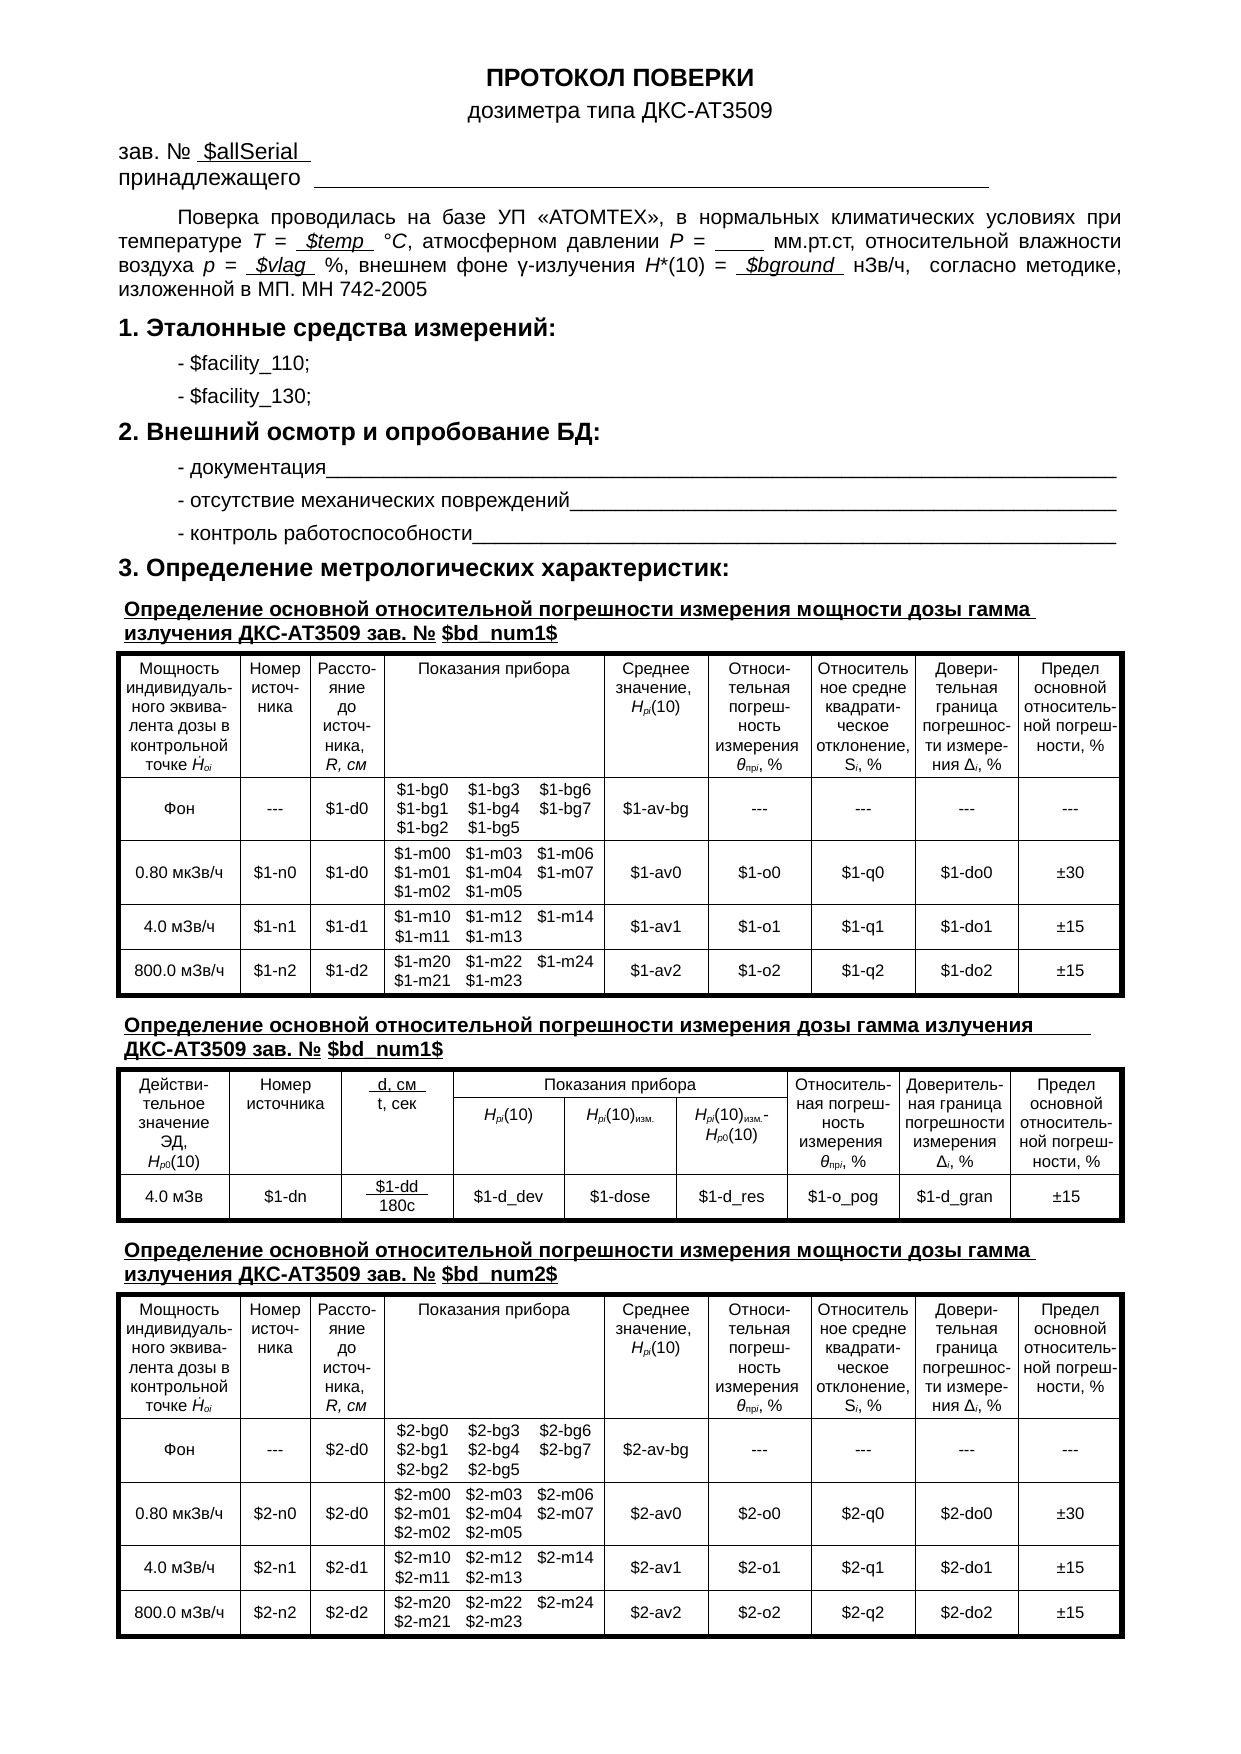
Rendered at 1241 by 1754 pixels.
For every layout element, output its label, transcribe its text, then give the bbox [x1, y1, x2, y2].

table_header Определение основной относительной погрешности измерения мощности дозы гамма излучения ДКС-АТ3509 зав. № $bd_num2$ [118, 1223, 1122, 1292]
text ПРОТОКОЛ ПОВЕРКИ [118, 62, 1122, 91]
table_cell $2-d1 [311, 1546, 384, 1590]
table_cell $1-n2 [241, 950, 310, 993]
table_cell $2-q2 [812, 1591, 915, 1634]
table_cell $2-m10 $2-m11 $2-m12 $2-m13 $2-m14 [385, 1546, 604, 1590]
table_cell Hpi(10)изм.-Hp0(10) [677, 1098, 787, 1174]
table_cell $1-m20 $1-m21 $1-m22 $1-m23 $1-m24 [385, 950, 604, 993]
table_cell $1-av2 [605, 950, 708, 993]
table_cell $1-d_gran [900, 1175, 1010, 1218]
table_cell --- [709, 1419, 811, 1482]
table_cell $2-n0 [241, 1483, 310, 1545]
table_cell Относи-тельная погреш-ность измерения θпрi, % [709, 656, 811, 777]
table_cell 800.0 мЗв/ч [121, 950, 240, 993]
table_cell $1-av-bg [605, 778, 708, 840]
table_cell Hpi(10)изм. [565, 1098, 676, 1174]
table_cell $1-o0 [709, 841, 811, 904]
table_cell ±15 [1019, 1546, 1119, 1590]
table_cell $1-d0 [311, 841, 384, 904]
table_cell Предел основной относитель-ной погреш-ности, % [1019, 656, 1119, 777]
text 2. Внешний осмотр и опробование БД: [118, 417, 1122, 446]
table_cell ±15 [1019, 1591, 1119, 1634]
table_cell Hpi(10) [454, 1098, 564, 1174]
table_cell $1-bg0 $1-bg1 $1-bg2 $1-bg3 $1-bg4 $1-bg5 $1-bg6 $1-bg7 [385, 778, 604, 840]
text - контроль работоспособности [118, 521, 1122, 544]
text - $facility_130; [118, 384, 1122, 408]
table_cell Относитель-ная погреш-ность измерения θпрi, % [788, 1072, 899, 1174]
table_cell $1-av0 [605, 841, 708, 904]
table_cell Показания прибора [385, 656, 604, 777]
table_cell Номер источ-ника [241, 656, 310, 777]
table_cell Мощность индивидуаль-ного эквива-лента дозы в контрольной точке Ḣoi [121, 656, 240, 777]
table_cell $1-d0 [311, 778, 384, 840]
table_cell Среднее значение, Hpi(10) [605, 1297, 708, 1418]
table_cell Доверитель-ная граница погрешности измерения Δi, % [900, 1072, 1010, 1174]
text принадлежащего . . [118, 164, 1122, 191]
table_cell --- [812, 778, 915, 840]
table_cell $2-q1 [812, 1546, 915, 1590]
table_cell --- [1019, 1419, 1119, 1482]
table_cell $2-m00 $2-m01 $2-m02 $2-m03 $2-m04 $2-m05 $2-m06 $2-m07 [385, 1483, 604, 1545]
table_cell $1-d1 [311, 905, 384, 948]
table_cell $2-av1 [605, 1546, 708, 1590]
table_cell ±15 [1019, 905, 1119, 948]
table_cell --- [812, 1419, 915, 1482]
text зав. № $allSerial . [118, 138, 1122, 164]
table_cell 4.0 мЗв/ч [121, 905, 240, 948]
table_cell ±30 [1019, 1483, 1119, 1545]
table_cell $2-o1 [709, 1546, 811, 1590]
table_cell 800.0 мЗв/ч [121, 1591, 240, 1634]
table_cell $2-d0 [311, 1483, 384, 1545]
table_cell ±30 [1019, 841, 1119, 904]
table_cell $2-d2 [311, 1591, 384, 1634]
table_cell $2-do1 [916, 1546, 1018, 1590]
table_cell Действи-тельное значение ЭД, Hp0(10) [121, 1072, 229, 1174]
text - документация [118, 455, 1122, 479]
table_cell Довери-тельная граница погрешнос-ти измере-ния Δi, % [916, 656, 1018, 777]
text 1. Эталонные средства измерений: [118, 313, 1122, 342]
table_cell 0.80 мкЗв/ч [121, 841, 240, 904]
table_cell Номер источ-ника [241, 1297, 310, 1418]
table_cell Предел основной относитель-ной погреш-ности, % [1019, 1297, 1119, 1418]
table_cell d, см t, сек [342, 1072, 453, 1174]
table_cell $1-m00 $1-m01 $1-m02 $1-m03 $1-m04 $1-m05 $1-m06 $1-m07 [385, 841, 604, 904]
table_cell $1-d_res [677, 1175, 787, 1218]
table_cell $1-m10 $1-m11 $1-m12 $1-m13 $1-m14 [385, 905, 604, 948]
text - $facility_110; [118, 351, 1122, 375]
table_cell $2-do2 [916, 1591, 1018, 1634]
table_cell $2-o0 [709, 1483, 811, 1545]
table_cell $1-n0 [241, 841, 310, 904]
table_cell $1-q2 [812, 950, 915, 993]
table_cell $1-d2 [311, 950, 384, 993]
table_cell $1-o2 [709, 950, 811, 993]
text дозиметра типа ДКС-АТ3509 [118, 97, 1122, 124]
table_cell --- [1019, 778, 1119, 840]
table_cell $1-do1 [916, 905, 1018, 948]
table_header Определение основной относительной погрешности измерения дозы гамма излучения ДКС-АТ3509 зав. № $bd_num1$ [118, 998, 1122, 1067]
table_cell Предел основной относитель-ной погреш-ности, % [1011, 1072, 1119, 1174]
table_cell --- [241, 1419, 310, 1482]
table_cell $1-o1 [709, 905, 811, 948]
table_cell $2-o2 [709, 1591, 811, 1634]
table_cell $2-d0 [311, 1419, 384, 1482]
table_cell Фон [121, 778, 240, 840]
table_cell Довери-тельная граница погрешнос-ти измере-ния Δi, % [916, 1297, 1018, 1418]
table_cell Фон [121, 1419, 240, 1482]
table_cell $2-bg0 $2-bg1 $2-bg2 $2-bg3 $2-bg4 $2-bg5 $2-bg6 $2-bg7 [385, 1419, 604, 1482]
table_cell $1-do2 [916, 950, 1018, 993]
table_cell $2-n1 [241, 1546, 310, 1590]
table_cell $1-dose [565, 1175, 676, 1218]
table_cell 4.0 мЗв [121, 1175, 229, 1218]
text Поверка проводилась на базе УП «АТОМТЕХ», в нормальных климатических условиях при температуре Т = $temp °С, атмосферном давлении Р = мм.рт.ст, относительной влажности воздуха р = $vlag %, внешнем фоне γ-излучения H*(10) = $bground нЗв/ч, согласно методике, изложенной в МП. МН 742-2005 [118, 205, 1122, 301]
table_cell $2-av-bg [605, 1419, 708, 1482]
table_cell Рассто-яние до источ-ника, R, см [311, 1297, 384, 1418]
table_cell Показания прибора [454, 1072, 787, 1097]
table_cell --- [916, 778, 1018, 840]
table_cell $2-do0 [916, 1483, 1018, 1545]
table_cell --- [709, 778, 811, 840]
table_cell $1-dn [230, 1175, 341, 1218]
table_cell $1-q0 [812, 841, 915, 904]
table_cell ±15 [1019, 950, 1119, 993]
table_cell $2-av2 [605, 1591, 708, 1634]
table_cell 4.0 мЗв/ч [121, 1546, 240, 1590]
table_cell Рассто-яние до источ-ника, R, см [311, 656, 384, 777]
table_cell 0.80 мкЗв/ч [121, 1483, 240, 1545]
table_cell $1-do0 [916, 841, 1018, 904]
table_cell Относительное средне квадрати-ческое отклонение, Si, % [812, 656, 915, 777]
table_cell $1-o_pog [788, 1175, 899, 1218]
table_cell Среднее значение, Hpi(10) [605, 656, 708, 777]
table_cell Относи-тельная погреш-ность измерения θпрi, % [709, 1297, 811, 1418]
text - отсутствие механических повреждений [118, 488, 1122, 512]
table_cell $1-q1 [812, 905, 915, 948]
text 3. Определение метрологических характеристик: [118, 553, 1122, 582]
table_cell Номер источника [230, 1072, 341, 1174]
table_cell Мощность индивидуаль-ного эквива-лента дозы в контрольной точке Ḣoi [121, 1297, 240, 1418]
table_cell $2-n2 [241, 1591, 310, 1634]
table_cell $1-av1 [605, 905, 708, 948]
table_cell $2-m20 $2-m21 $2-m22 $2-m23 $2-m24 [385, 1591, 604, 1634]
table_header Определение основной относительной погрешности измерения мощности дозы гамма излучения ДКС-АТ3509 зав. № $bd_num1$ [118, 582, 1122, 651]
table_cell $1-d_dev [454, 1175, 564, 1218]
table_cell ±15 [1011, 1175, 1119, 1218]
table_cell $2-q0 [812, 1483, 915, 1545]
table_cell $1-dd 180c [342, 1175, 453, 1218]
table_cell --- [916, 1419, 1018, 1482]
table_cell $1-n1 [241, 905, 310, 948]
table_cell $2-av0 [605, 1483, 708, 1545]
table_cell Относительное средне квадрати-ческое отклонение, Si, % [812, 1297, 915, 1418]
table_cell Показания прибора [385, 1297, 604, 1418]
table_cell --- [241, 778, 310, 840]
